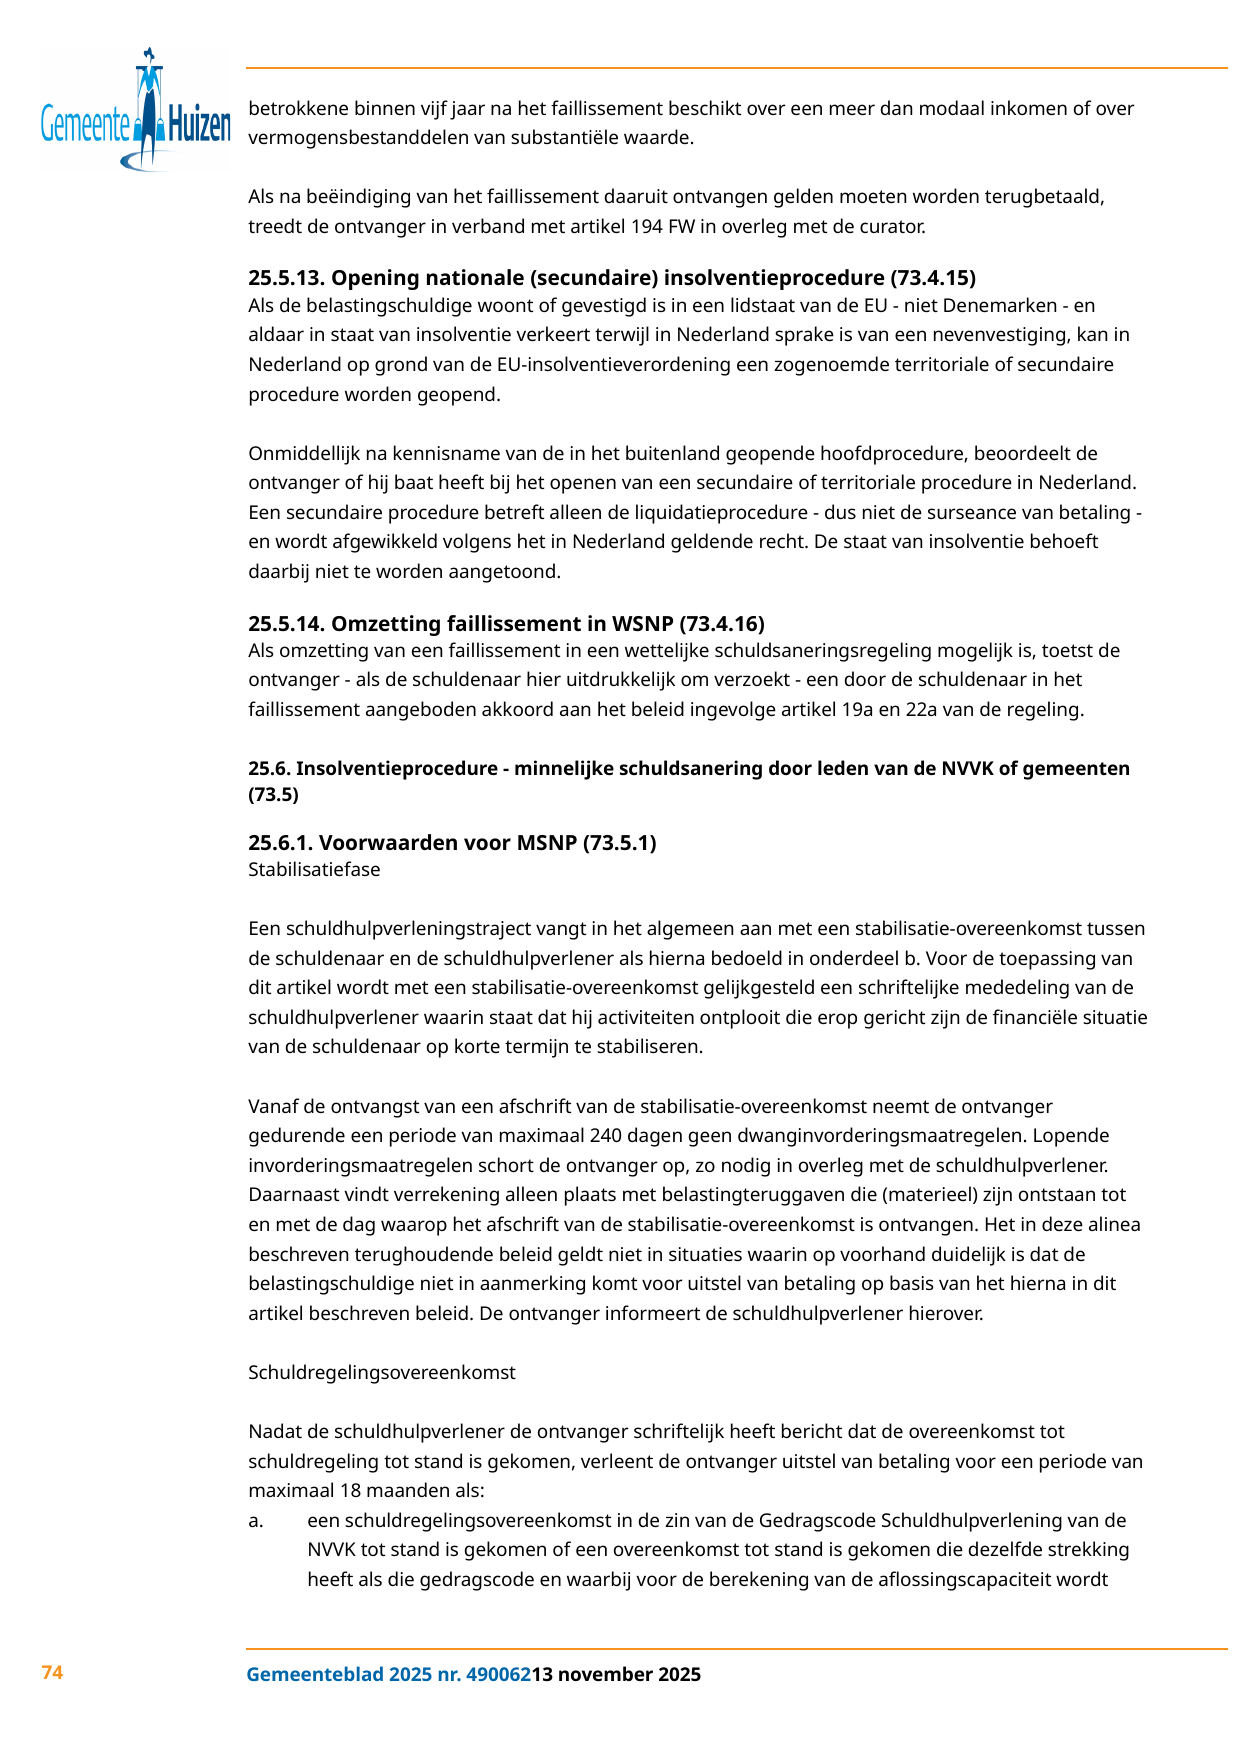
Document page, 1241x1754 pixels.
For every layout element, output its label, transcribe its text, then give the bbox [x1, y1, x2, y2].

text Schuldregelingsovereenkomst [248, 1359, 1152, 1385]
text Als na beëindiging van het faillissement daaruit ontvangen gelden moeten worden terugbetaald, treedt de ontvanger in verband met artikel 194 FW in overleg met de curator. [248, 183, 1152, 239]
text 25.6. Insolventieprocedure - minnelijke schuldsanering door leden van de NVVK of gemeenten (73.5) [248, 755, 1152, 807]
list een schuldregelingsovereenkomst in de zin van de Gedragscode Schuldhulpverlening van de NVVK tot stand is gekomen of een overeenkomst tot stand is gekomen die dezelfde strekking heeft als die gedragscode en waarbij voor de berekening van de aflossingscapaciteit wordt [248, 1507, 1152, 1592]
text 25.5.14. Omzetting faillissement in WSNP (73.4.16) [248, 609, 1152, 637]
text 25.6.1. Voorwaarden voor MSNP (73.5.1) [248, 828, 1152, 856]
text Stabilisatiefase [248, 856, 1152, 882]
text Onmiddellijk na kennisname van de in het buitenland geopende hoofdprocedure, beoordeelt de ontvanger of hij baat heeft bij het openen van een secundaire of territoriale procedure in Nederland. Een secundaire procedure betreft alleen de liquidatieprocedure - dus niet de surseance van betaling - en wordt afgewikkeld volgens het in Nederland geldende recht. De staat van insolventie behoeft daarbij niet te worden aangetoond. [248, 440, 1152, 584]
text betrokkene binnen vijf jaar na het faillissement beschikt over een meer dan modaal inkomen of over vermogensbestanddelen van substantiële waarde. [248, 95, 1152, 150]
text Vanaf de ontvangst van een afschrift van de stabilisatie-overeenkomst neemt de ontvanger gedurende een periode van maximaal 240 dagen geen dwanginvorderingsmaatregelen. Lopende invorderingsmaatregelen schort de ontvanger op, zo nodig in overleg met de schuldhulpverlener. Daarnaast vindt verrekening alleen plaats met belastingteruggaven die (materieel) zijn ontstaan tot en met de dag waarop het afschrift van de stabilisatie-overeenkomst is ontvangen. Het in deze alinea beschreven terughoudende beleid geldt niet in situaties waarin op voorhand duidelijk is dat de belastingschuldige niet in aanmerking komt voor uitstel van betaling op basis van het hierna in dit artikel beschreven beleid. De ontvanger informeert de schuldhulpverlener hierover. [248, 1093, 1152, 1326]
text Als omzetting van een faillissement in een wettelijke schuldsaneringsregeling mogelijk is, toetst de ontvanger - als de schuldenaar hier uitdrukkelijk om verzoekt - een door de schuldenaar in het faillissement aangeboden akkoord aan het beleid ingevolge artikel 19a en 22a van de regeling. [248, 637, 1152, 722]
text Als de belastingschuldige woont of gevestigd is in een lidstaat van de EU - niet Denemarken - en aldaar in staat van insolventie verkeert terwijl in Nederland sprake is van een nevenvestiging, kan in Nederland op grond van de EU-insolventieverordening een zogenoemde territoriale of secundaire procedure worden geopend. [248, 292, 1152, 406]
text Nadat de schuldhulpverlener de ontvanger schriftelijk heeft bericht dat de overeenkomst tot schuldregeling tot stand is gekomen, verleent de ontvanger uitstel van betaling voor een periode van maximaal 18 maanden als: [248, 1418, 1152, 1503]
text Een schuldhulpverleningstraject vangt in het algemeen aan met een stabilisatie-overeenkomst tussen de schuldenaar en de schuldhulpverlener als hierna bedoeld in onderdeel b. Voor de toepassing van dit artikel wordt met een stabilisatie-overeenkomst gelijkgesteld een schriftelijke mededeling van de schuldhulpverlener waarin staat dat hij activiteiten ontplooit die erop gericht zijn de financiële situatie van de schuldenaar op korte termijn te stabiliseren. [248, 915, 1152, 1059]
text 25.5.13. Opening nationale (secundaire) insolventieprocedure (73.4.15) [248, 263, 1152, 292]
picture [41, 47, 231, 172]
